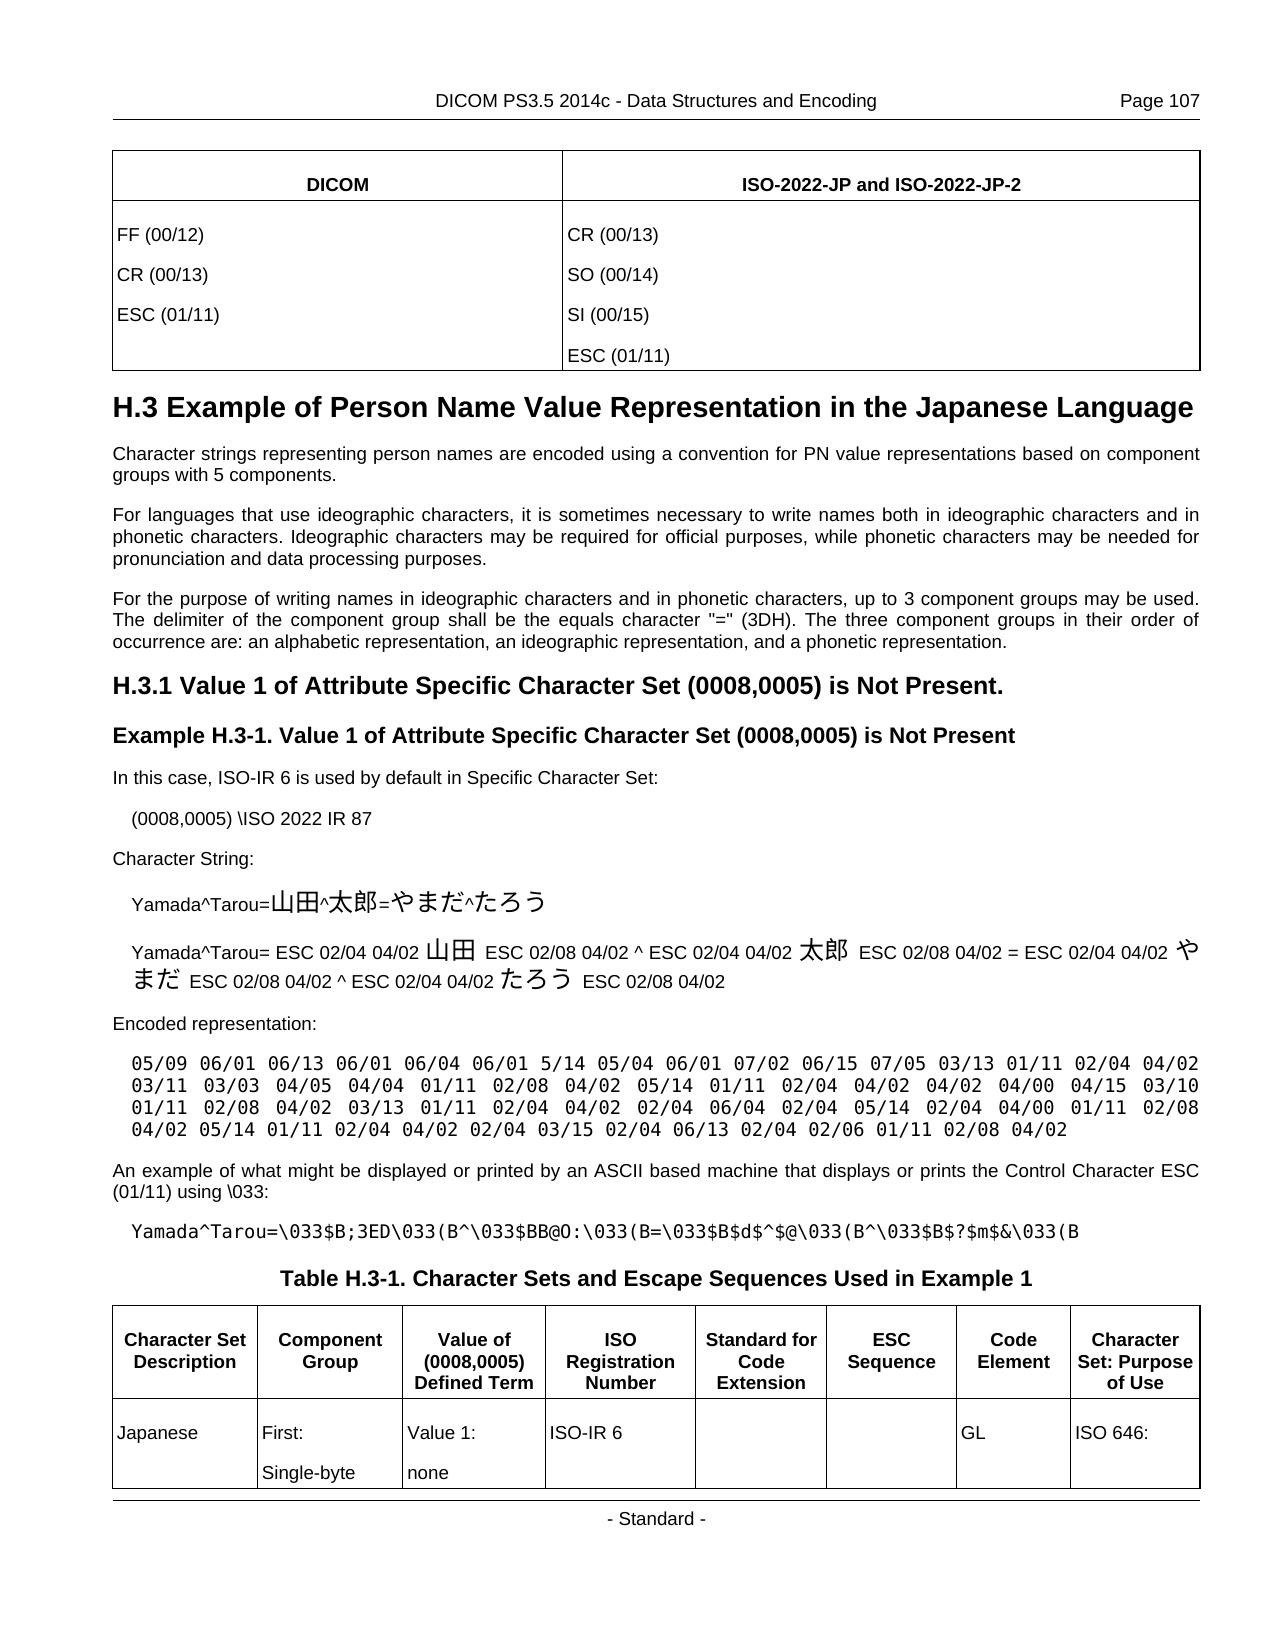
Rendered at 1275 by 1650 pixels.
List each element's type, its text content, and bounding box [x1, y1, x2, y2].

text Yamada^Tarou= ESC 02/04 04/02 山田 ESC 02/08 04/02 ^ ESC 02/04 04/02 太郎 ESC 02/08 04/02 = ESC 02/04 04/02 やまだ ESC 02/08 04/02 ^ ESC 02/04 04/02 たろう ESC 02/08 04/02 [131, 936, 1200, 994]
text Encoded representation: [112, 1013, 1200, 1034]
table_header Code Element [957, 1306, 1070, 1398]
table_header DICOM [113, 151, 562, 200]
text For the purpose of writing names in ideographic characters and in phonetic characters, up to 3 component groups may be used. The delimiter of the component group shall be the equals character "=" (3DH). The three component groups in their order of occurrence are: an alphabetic representation, an ideographic representation, and a phonetic representation. [112, 588, 1200, 652]
table_cell GL [957, 1399, 1070, 1488]
text Yamada^Tarou=山田^太郎=やまだ^たろう [131, 888, 1200, 917]
text An example of what might be displayed or printed by an ASCII based machine that displays or prints the Control Character ESC (01/11) using \033: [112, 1159, 1200, 1203]
table_header Value of (0008,0005) Defined Term [403, 1306, 545, 1398]
text 05/09 06/01 06/13 06/01 06/04 06/01 5/14 05/04 06/01 07/02 06/15 07/05 03/13 01/11 02/04 04/02 03/11 03/03 04/05 04/04 01/11 02/08 04/02 05/14 01/11 02/04 04/02 04/02 04/00 04/15 03/10 01/11 02/08 04/02 03/13 01/11 02/04 04/02 02/04 06/04 02/04 05/14 02/04 04/00 01/11 02/08 04/02 05/14 01/11 02/04 04/02 02/04 03/15 02/04 06/13 02/04 02/06 01/11 02/08 04/02 [131, 1053, 1200, 1141]
table_header Standard for Code Extension [696, 1306, 826, 1398]
text H.3 Example of Person Name Value Representation in the Japanese Language [112, 390, 1200, 424]
table_cell First: Single-byte [258, 1399, 402, 1488]
text Table H.3-1. Character Sets and Escape Sequences Used in Example 1 [112, 1266, 1200, 1292]
table_cell ISO-IR 6 [546, 1399, 695, 1488]
text (0008,0005) \ISO 2022 IR 87 [131, 807, 1200, 829]
table_header Component Group [258, 1306, 402, 1398]
text In this case, ISO-IR 6 is used by default in Specific Character Set: [112, 767, 1200, 788]
text For languages that use ideographic characters, it is sometimes necessary to write names both in ideographic characters and in phonetic characters. Ideographic characters may be required for official purposes, while phonetic characters may be needed for pronunciation and data processing purposes. [112, 504, 1200, 569]
table_cell Value 1: none [403, 1399, 545, 1488]
text Example H.3-1. Value 1 of Attribute Specific Character Set (0008,0005) is Not Present [112, 722, 1200, 748]
table_cell CR (00/13) SO (00/14) SI (00/15) ESC (01/11) [563, 201, 1199, 370]
table_header Character Set: Purpose of Use [1071, 1306, 1199, 1398]
table_cell Japanese [113, 1399, 257, 1488]
table_header ESC Sequence [827, 1306, 956, 1398]
text Yamada^Tarou=\033$B;3ED\033(B^\033$BB@O:\033(B=\033$B$d$^$@\033(B^\033$B$?$m$&\033(B [131, 1221, 1200, 1243]
table_cell [827, 1399, 956, 1488]
text Character String: [112, 848, 1200, 869]
table_header ISO Registration Number [546, 1306, 695, 1398]
table_header ISO-2022-JP and ISO-2022-JP-2 [563, 151, 1199, 200]
text Character strings representing person names are encoded using a convention for PN value representations based on component groups with 5 components. [112, 442, 1200, 486]
table_header Character Set Description [113, 1306, 257, 1398]
text H.3.1 Value 1 of Attribute Specific Character Set (0008,0005) is Not Present. [112, 671, 1200, 700]
table_cell ISO 646: [1071, 1399, 1199, 1488]
table_cell FF (00/12) CR (00/13) ESC (01/11) [113, 201, 562, 370]
table_cell [696, 1399, 826, 1488]
